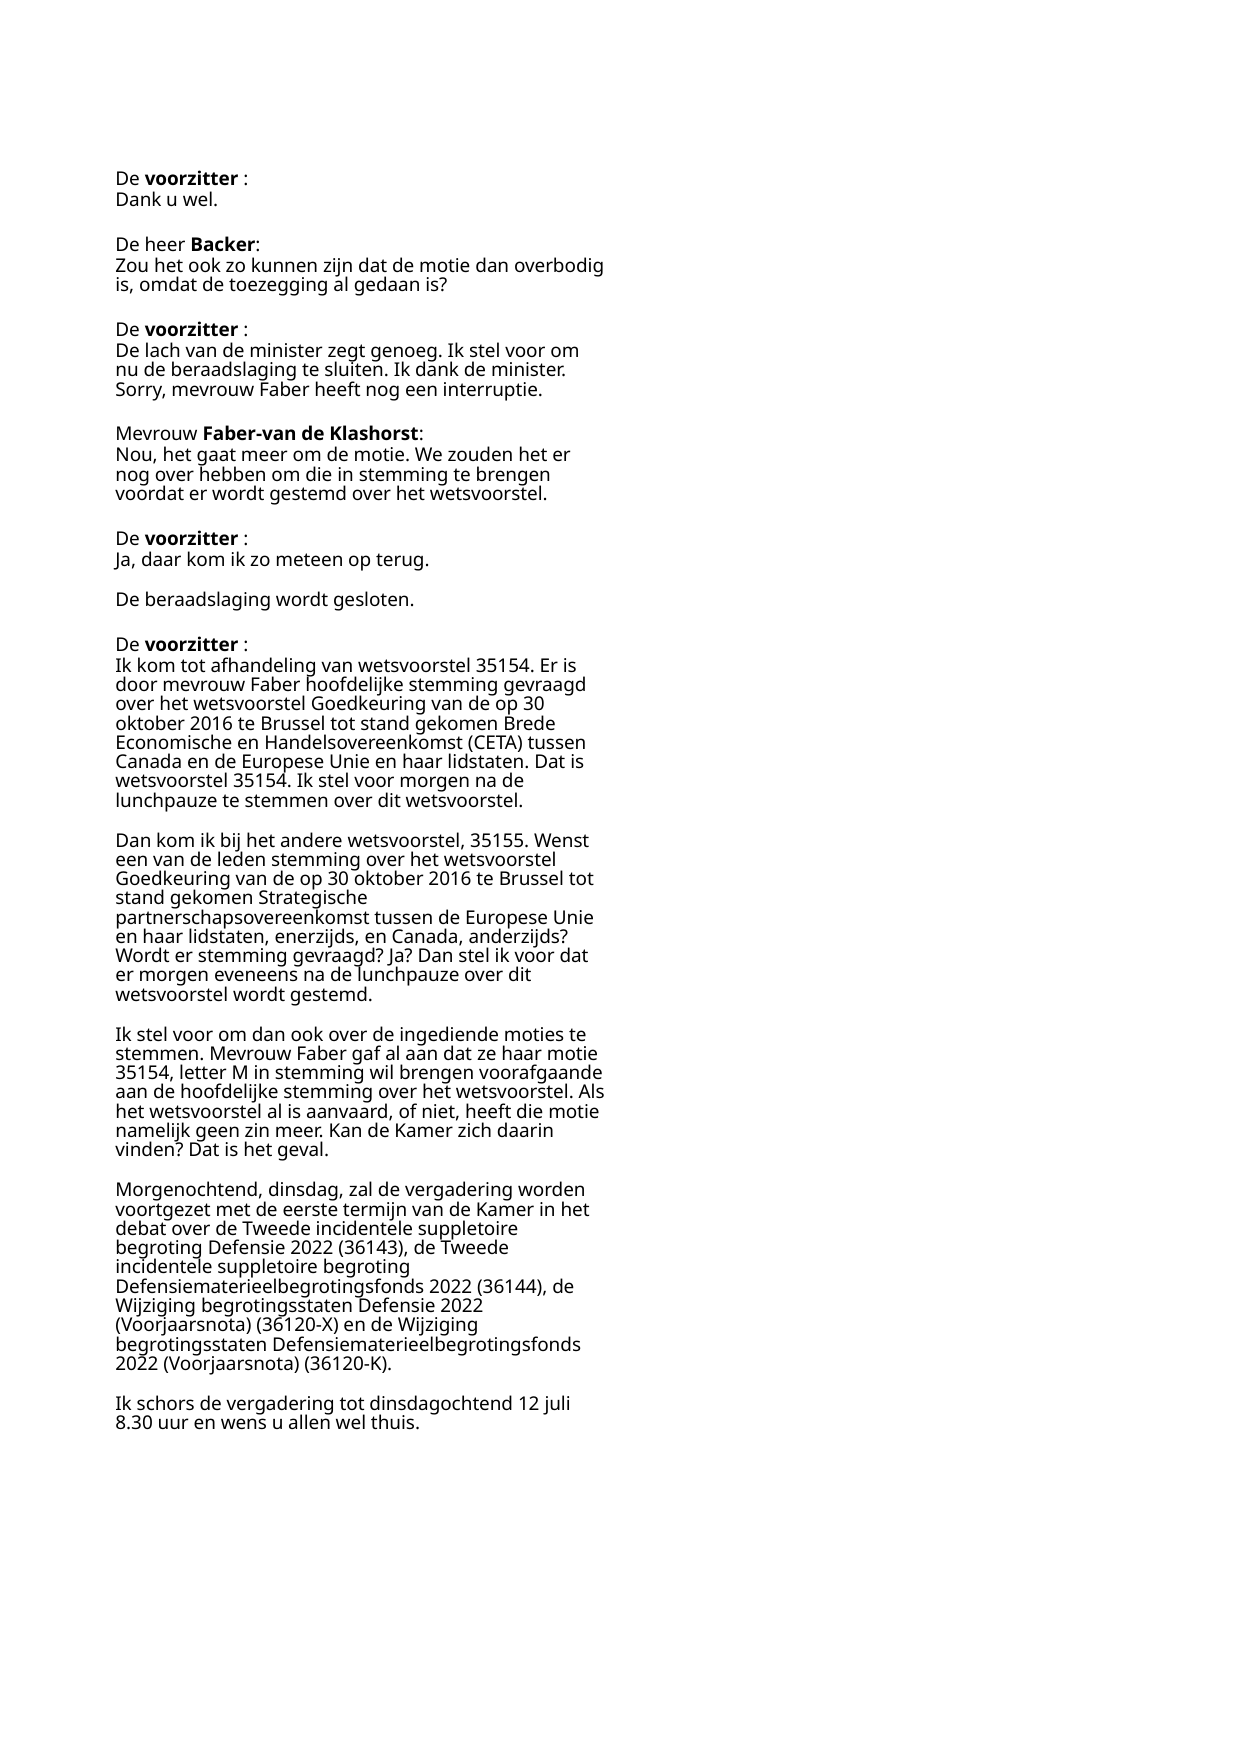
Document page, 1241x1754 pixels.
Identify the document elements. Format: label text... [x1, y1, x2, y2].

text Ja, daar kom ik zo meteen op terug. [115, 551, 605, 570]
text Ik schors de vergadering tot dinsdagochtend 12 juli 8.30 uur en wens u allen wel thuis. [115, 1395, 605, 1433]
text Morgenochtend, dinsdag, zal de vergadering worden voortgezet met de eerste termijn van de Kamer in het debat over de Tweede incidentele suppletoire begroting Defensie 2022 (36143), de Tweede incidentele suppletoire begroting Defensiematerieelbegrotingsfonds 2022 (36144), de Wijziging begrotingsstaten Defensie 2022 (Voorjaarsnota) (36120-X) en de Wijziging begrotingsstaten Defensiematerieelbegrotingsfonds 2022 (Voorjaarsnota) (36120-K). [115, 1181, 605, 1374]
text Mevrouw Faber-van de Klashorst: [115, 421, 605, 446]
text De voorzitter : [115, 165, 605, 191]
text De beraadslaging wordt gesloten. [115, 591, 605, 610]
text De lach van de minister zegt genoeg. Ik stel voor om nu de beraadslaging te sluiten. Ik dank de minister. Sorry, mevrouw Faber heeft nog een interruptie. [115, 342, 605, 400]
text De voorzitter : [115, 631, 605, 657]
text De voorzitter : [115, 525, 605, 551]
text Zou het ook zo kunnen zijn dat de motie dan overbodig is, omdat de toezegging al gedaan is? [115, 257, 605, 295]
text Ik stel voor om dan ook over de ingediende moties te stemmen. Mevrouw Faber gaf al aan dat ze haar motie 35154, letter M in stemming wil brengen voorafgaande aan de hoofdelijke stemming over het wetsvoorstel. Als het wetsvoorstel al is aanvaard, of niet, heeft die motie namelijk geen zin meer. Kan de Kamer zich daarin vinden? Dat is het geval. [115, 1026, 605, 1161]
text Dank u wel. [115, 191, 605, 210]
text Dan kom ik bij het andere wetsvoorstel, 35155. Wenst een van de leden stemming over het wetsvoorstel Goedkeuring van de op 30 oktober 2016 te Brussel tot stand gekomen Strategische partnerschapsovereenkomst tussen de Europese Unie en haar lidstaten, enerzijds, en Canada, anderzijds? Wordt er stemming gevraagd? Ja? Dan stel ik voor dat er morgen eveneens na de lunchpauze over dit wetsvoorstel wordt gestemd. [115, 832, 605, 1005]
text De heer Backer: [115, 231, 605, 257]
text Nou, het gaat meer om de motie. We zouden het er nog over hebben om die in stemming te brengen voordat er wordt gestemd over het wetsvoorstel. [115, 446, 605, 504]
text Ik kom tot afhandeling van wetsvoorstel 35154. Er is door mevrouw Faber hoofdelijke stemming gevraagd over het wetsvoorstel Goedkeuring van de op 30 oktober 2016 te Brussel tot stand gekomen Brede Economische en Handelsovereenkomst (CETA) tussen Canada en de Europese Unie en haar lidstaten. Dat is wetsvoorstel 35154. Ik stel voor morgen na de lunchpauze te stemmen over dit wetsvoorstel. [115, 657, 605, 811]
text De voorzitter : [115, 316, 605, 342]
